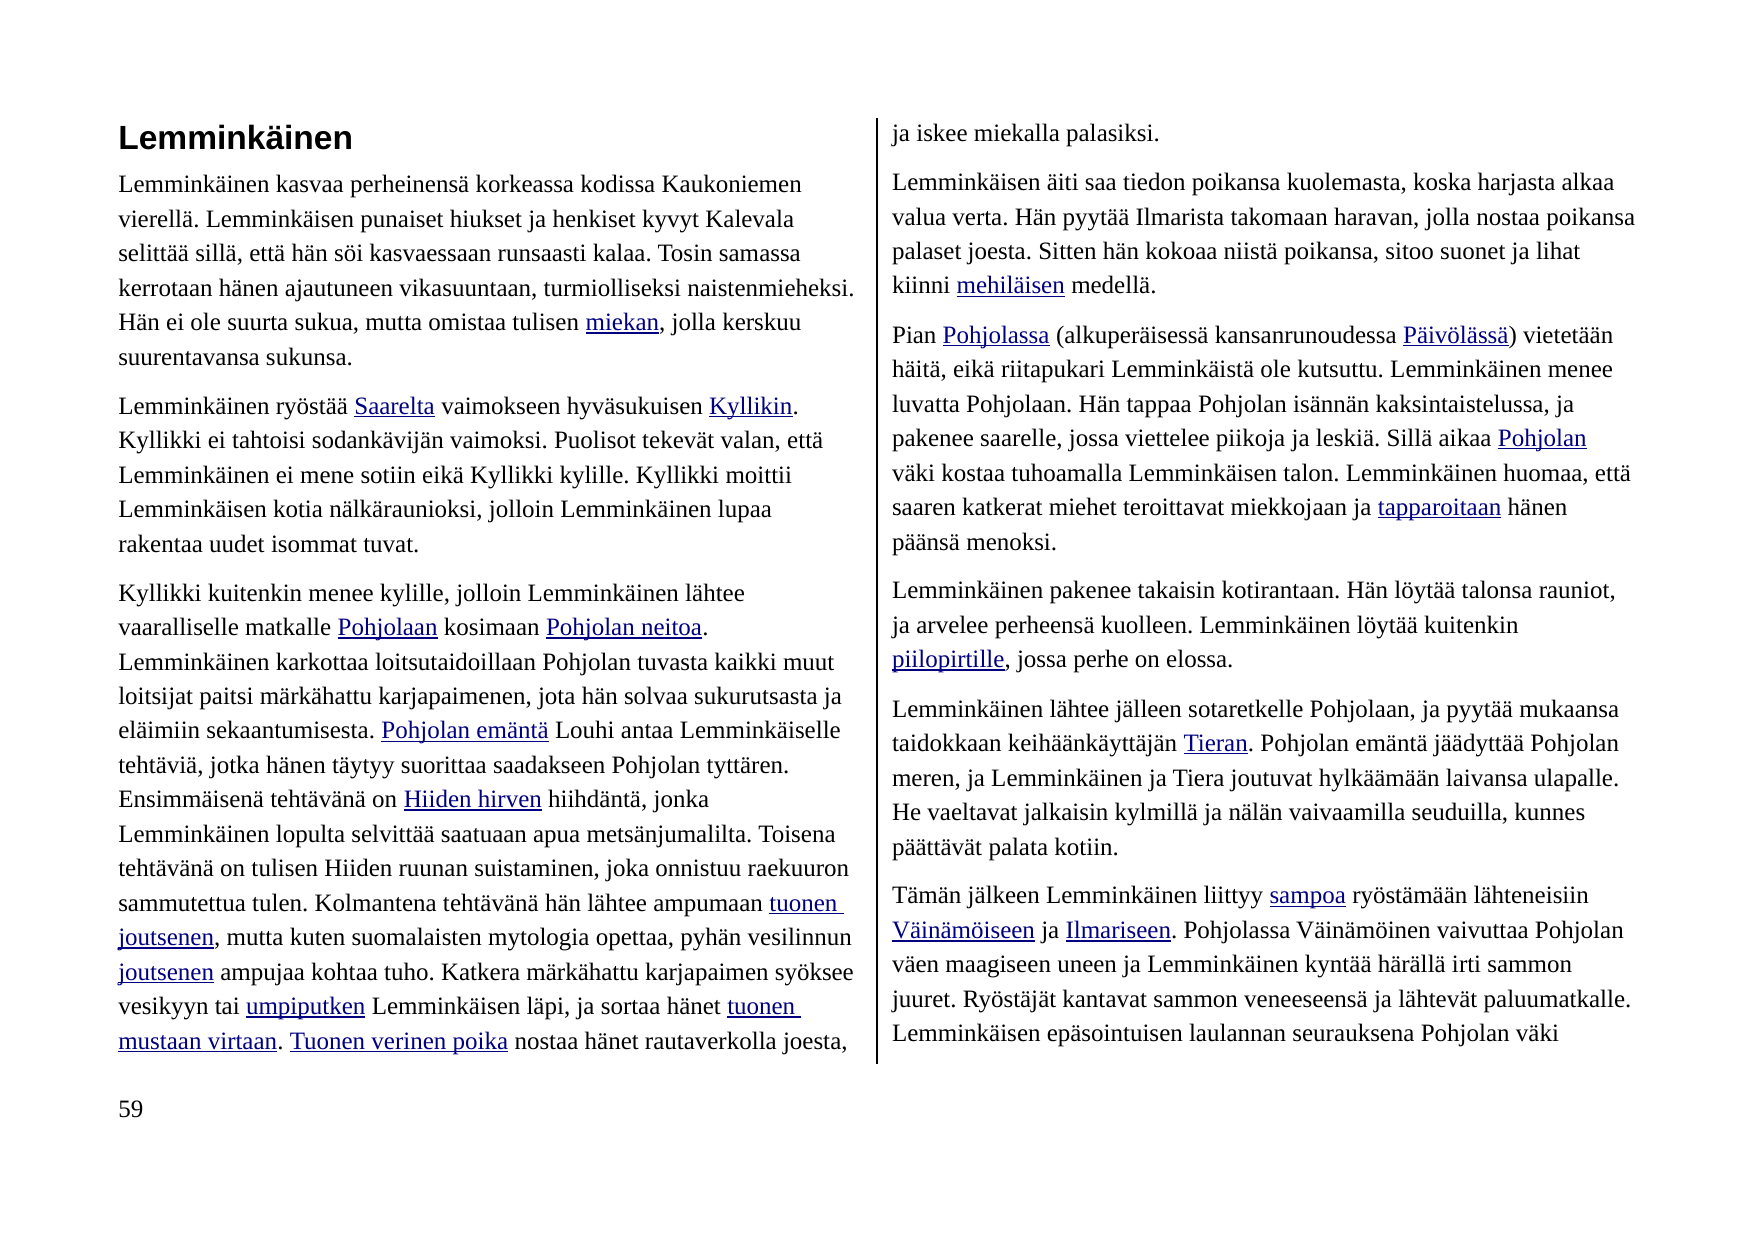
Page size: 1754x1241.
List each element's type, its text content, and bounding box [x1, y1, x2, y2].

subtitle Lemminkäinen [118, 118, 862, 157]
text Lemminkäinen ryöstää Saarelta vaimokseen hyväsukuisen Kyllikin. Kyllikki ei tahtoisi sodankävijän vaimoksi. Puolisot tekevät valan, että Lemminkäinen ei mene sotiin eikä Kyllikki kylille. Kyllikki moittii Lemminkäisen kotia nälkäraunioksi, jolloin Lemminkäinen lupaa rakentaa uudet isommat tuvat. [118, 391, 862, 557]
text Lemminkäinen pakenee takaisin kotirantaan. Hän löytää talonsa rauniot, ja arvelee perheensä kuolleen. Lemminkäinen löytää kuitenkin piilopirtille, jossa perhe on elossa. [892, 576, 1635, 673]
text Lemminkäinen kasvaa perheinensä korkeassa kodissa Kaukoniemen vierellä. Lemminkäisen punaiset hiukset ja henkiset kyvyt Kalevala selittää sillä, että hän söi kasvaessaan runsaasti kalaa. Tosin samassa kerrotaan hänen ajautuneen vikasuuntaan, turmiolliseksi naistenmieheksi. Hän ei ole suurta sukua, mutta omistaa tulisen miekan, jolla kerskuu suurentavansa sukunsa. [118, 169, 862, 370]
text Lemminkäinen lähtee jälleen sotaretkelle Pohjolaan, ja pyytää mukaansa taidokkaan keihäänkäyttäjän Tieran. Pohjolan emäntä jäädyttää Pohjolan meren, ja Lemminkäinen ja Tiera joutuvat hylkäämään laivansa ulapalle. He vaeltavat jalkaisin kylmillä ja nälän vaivaamilla seuduilla, kunnes päättävät palata kotiin. [892, 694, 1635, 860]
text Kyllikki kuitenkin menee kylille, jolloin Lemminkäinen lähtee vaaralliselle matkalle Pohjolaan kosimaan Pohjolan neitoa. Lemminkäinen karkottaa loitsutaidoillaan Pohjolan tuvasta kaikki muut loitsijat paitsi märkähattu karjapaimenen, jota hän solvaa sukurutsasta ja eläimiin sekaantumisesta. Pohjolan emäntä Louhi antaa Lemminkäiselle tehtäviä, jotka hänen täytyy suorittaa saadakseen Pohjolan tyttären. Ensimmäisenä tehtävänä on Hiiden hirven hiihdäntä, jonka Lemminkäinen lopulta selvittää saatuaan apua metsänjumalilta. Toisena tehtävänä on tulisen Hiiden ruunan suistaminen, joka onnistuu raekuuron sammutettua tulen. Kolmantena tehtävänä hän lähtee ampumaan tuonen joutsenen, mutta kuten suomalaisten mytologia opettaa, pyhän vesilinnun joutsenen ampujaa kohtaa tuho. Katkera märkähattu karjapaimen syöksee vesikyyn tai umpiputken Lemminkäisen läpi, ja sortaa hänet tuonen mustaan virtaan. Tuonen verinen poika nostaa hänet rautaverkolla joesta, [118, 578, 862, 1055]
text Pian Pohjolassa (alkuperäisessä kansanrunoudessa Päivölässä) vietetään häitä, eikä riitapukari Lemminkäistä ole kutsuttu. Lemminkäinen menee luvatta Pohjolaan. Hän tappaa Pohjolan isännän kaksintaistelussa, ja pakenee saarelle, jossa viettelee piikoja ja leskiä. Sillä aikaa Pohjolan väki kostaa tuhoamalla Lemminkäisen talon. Lemminkäinen huomaa, että saaren katkerat miehet teroittavat miekkojaan ja tapparoitaan hänen päänsä menoksi. [892, 320, 1635, 555]
text ja iskee miekalla palasiksi. [892, 118, 1635, 147]
text Lemminkäisen äiti saa tiedon poikansa kuolemasta, koska harjasta alkaa valua verta. Hän pyytää Ilmarista takomaan haravan, jolla nostaa poikansa palaset joesta. Sitten hän kokoaa niistä poikansa, sitoo suonet ja lihat kiinni mehiläisen medellä. [892, 167, 1635, 299]
text Tämän jälkeen Lemminkäinen liittyy sampoa ryöstämään lähteneisiin Väinämöiseen ja Ilmariseen. Pohjolassa Väinämöinen vaivuttaa Pohjolan väen maagiseen uneen ja Lemminkäinen kyntää härällä irti sammon juuret. Ryöstäjät kantavat sammon veneeseensä ja lähtevät paluumatkalle. Lemminkäisen epäsointuisen laulannan seurauksena Pohjolan väki [892, 881, 1635, 1047]
